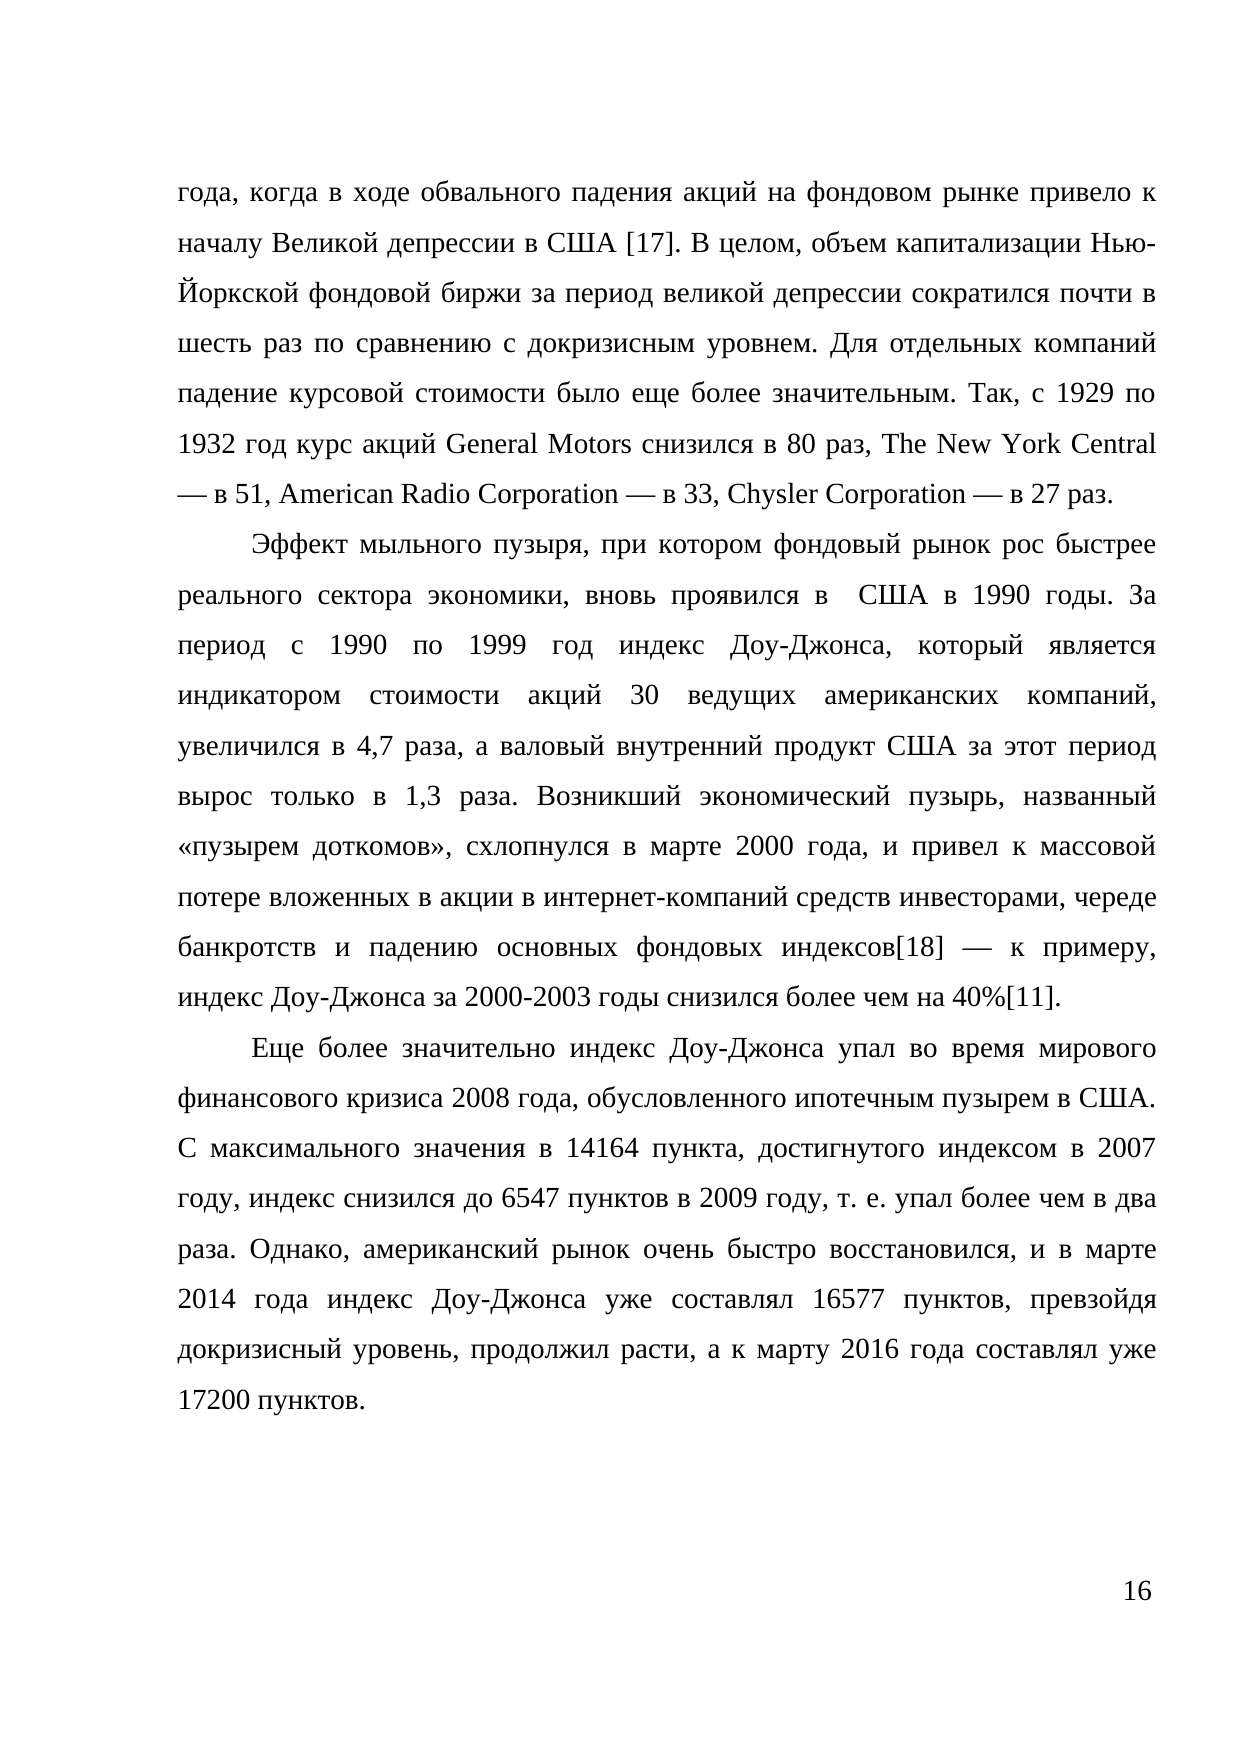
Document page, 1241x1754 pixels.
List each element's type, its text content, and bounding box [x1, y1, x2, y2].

text Еще более значительно индекс Доу-Джонса упал во время мирового финансового кризиса 2008 года, обусловленного ипотечным пузырем в США. С максимального значения в 14164 пункта, достигнутого индексом в 2007 году, индекс снизился до 6547 пунктов в 2009 году, т. е. упал более чем в два раза. Однако, американский рынок очень быстро восстановился, и в марте 2014 года индекс Доу-Джонса уже составлял 16577 пунктов, превзойдя докризисный уровень, продолжил расти, а к марту 2016 года составлял уже 17200 пунктов. [177, 1030, 1157, 1415]
text года, когда в ходе обвального падения акций на фондовом рынке привело к началу Великой депрессии в США [17]. В целом, объем капитализации Нью-Йоркской фондовой биржи за период великой депрессии сократился почти в шесть раз по сравнению с докризисным уровнем. Для отдельных компаний падение курсовой стоимости было еще более значительным. Так, с 1929 по 1932 год курс акций General Motors снизился в 80 раз, The New York Central — в 51, American Radio Corporation — в 33, Chysler Corporation — в 27 раз. [177, 174, 1157, 510]
text Эффект мыльного пузыря, при котором фондовый рынок рос быстрее реального сектора экономики, вновь проявился в США в 1990 годы. За период с 1990 по 1999 год индекс Доу-Джонса, который является индикатором стоимости акций 30 ведущих американских компаний, увеличился в 4,7 раза, а валовый внутренний продукт США за этот период вырос только в 1,3 раза. Возникший экономический пузырь, названный «пузырем доткомов», схлопнулся в марте 2000 года, и привел к массовой потере вложенных в акции в интернет-компаний средств инвесторами, череде банкротств и падению основных фондовых индексов[18] — к примеру, индекс Доу-Джонса за 2000-2003 годы снизился более чем на 40%[11]. [177, 527, 1157, 1013]
